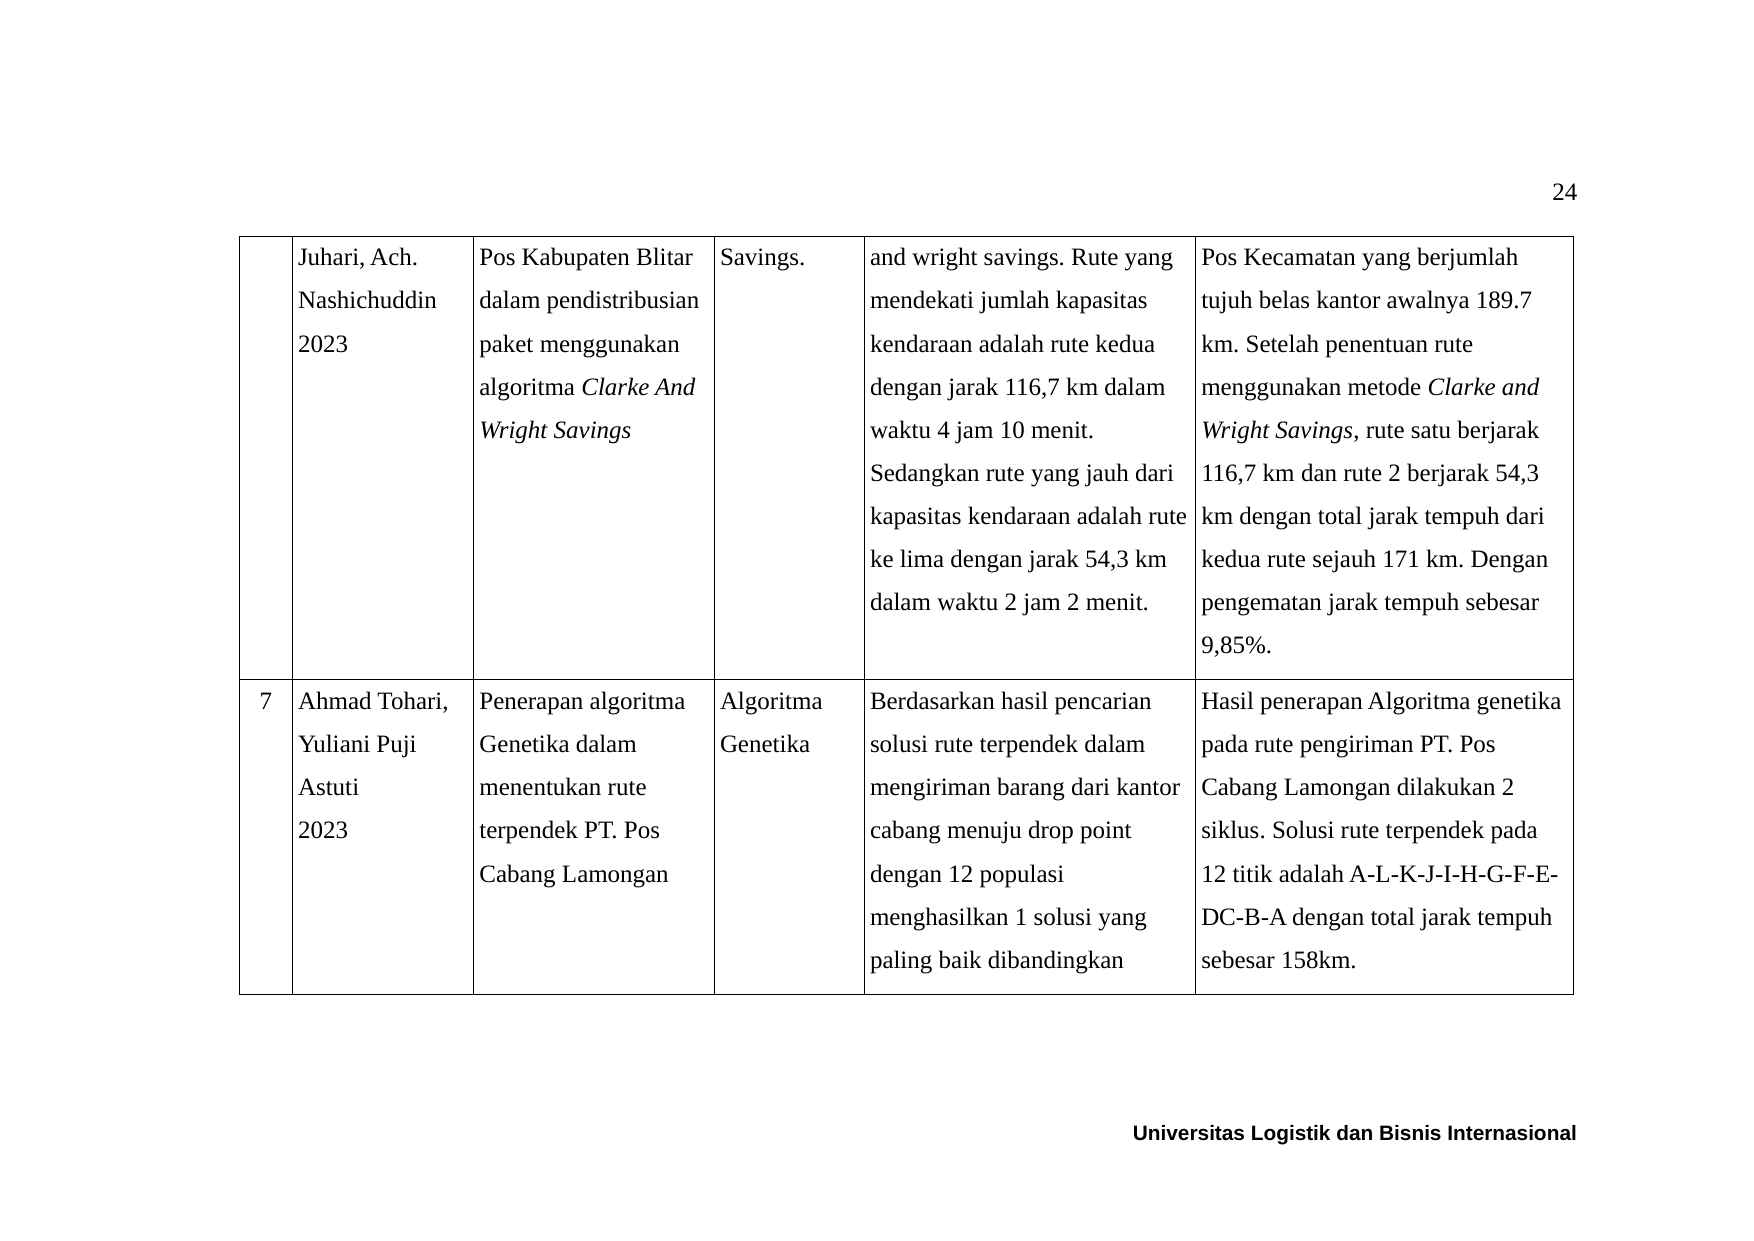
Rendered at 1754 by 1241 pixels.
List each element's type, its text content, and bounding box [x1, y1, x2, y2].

table_cell Hasil penerapan Algoritma genetika pada rute pengiriman PT. Pos Cabang Lamongan dilakukan 2 siklus. Solusi rute terpendek pada 12 titik adalah A-L-K-J-I-H-G-F-E-DC-B-A dengan total jarak tempuh sebesar 158km. [1196, 680, 1573, 994]
table_cell and wright savings. Rute yang mendekati jumlah kapasitas kendaraan adalah rute kedua dengan jarak 116,7 km dalam waktu 4 jam 10 menit. Sedangkan rute yang jauh dari kapasitas kendaraan adalah rute ke lima dengan jarak 54,3 km dalam waktu 2 jam 2 menit. [865, 237, 1195, 679]
table_cell Pos Kabupaten Blitar dalam pendistribusian paket menggunakan algoritma Clarke And Wright Savings [474, 237, 714, 679]
table_cell Pos Kecamatan yang berjumlah tujuh belas kantor awalnya 189.7 km. Setelah penentuan rute menggunakan metode Clarke and Wright Savings, rute satu berjarak 116,7 km dan rute 2 berjarak 54,3 km dengan total jarak tempuh dari kedua rute sejauh 171 km. Dengan pengematan jarak tempuh sebesar 9,85%. [1196, 237, 1573, 679]
table_cell 7 [240, 680, 292, 994]
table_cell Ahmad Tohari, Yuliani Puji Astuti 2023 [293, 680, 473, 994]
table_cell Berdasarkan hasil pencarian solusi rute terpendek dalam mengiriman barang dari kantor cabang menuju drop point dengan 12 populasi menghasilkan 1 solusi yang paling baik dibandingkan [865, 680, 1195, 994]
table_cell [240, 237, 292, 679]
table_cell Penerapan algoritma Genetika dalam menentukan rute terpendek PT. Pos Cabang Lamongan [474, 680, 714, 994]
table_cell Algoritma Genetika [715, 680, 864, 994]
table_cell Juhari, Ach. Nashichuddin 2023 [293, 237, 473, 679]
table_cell Savings. [715, 237, 864, 679]
